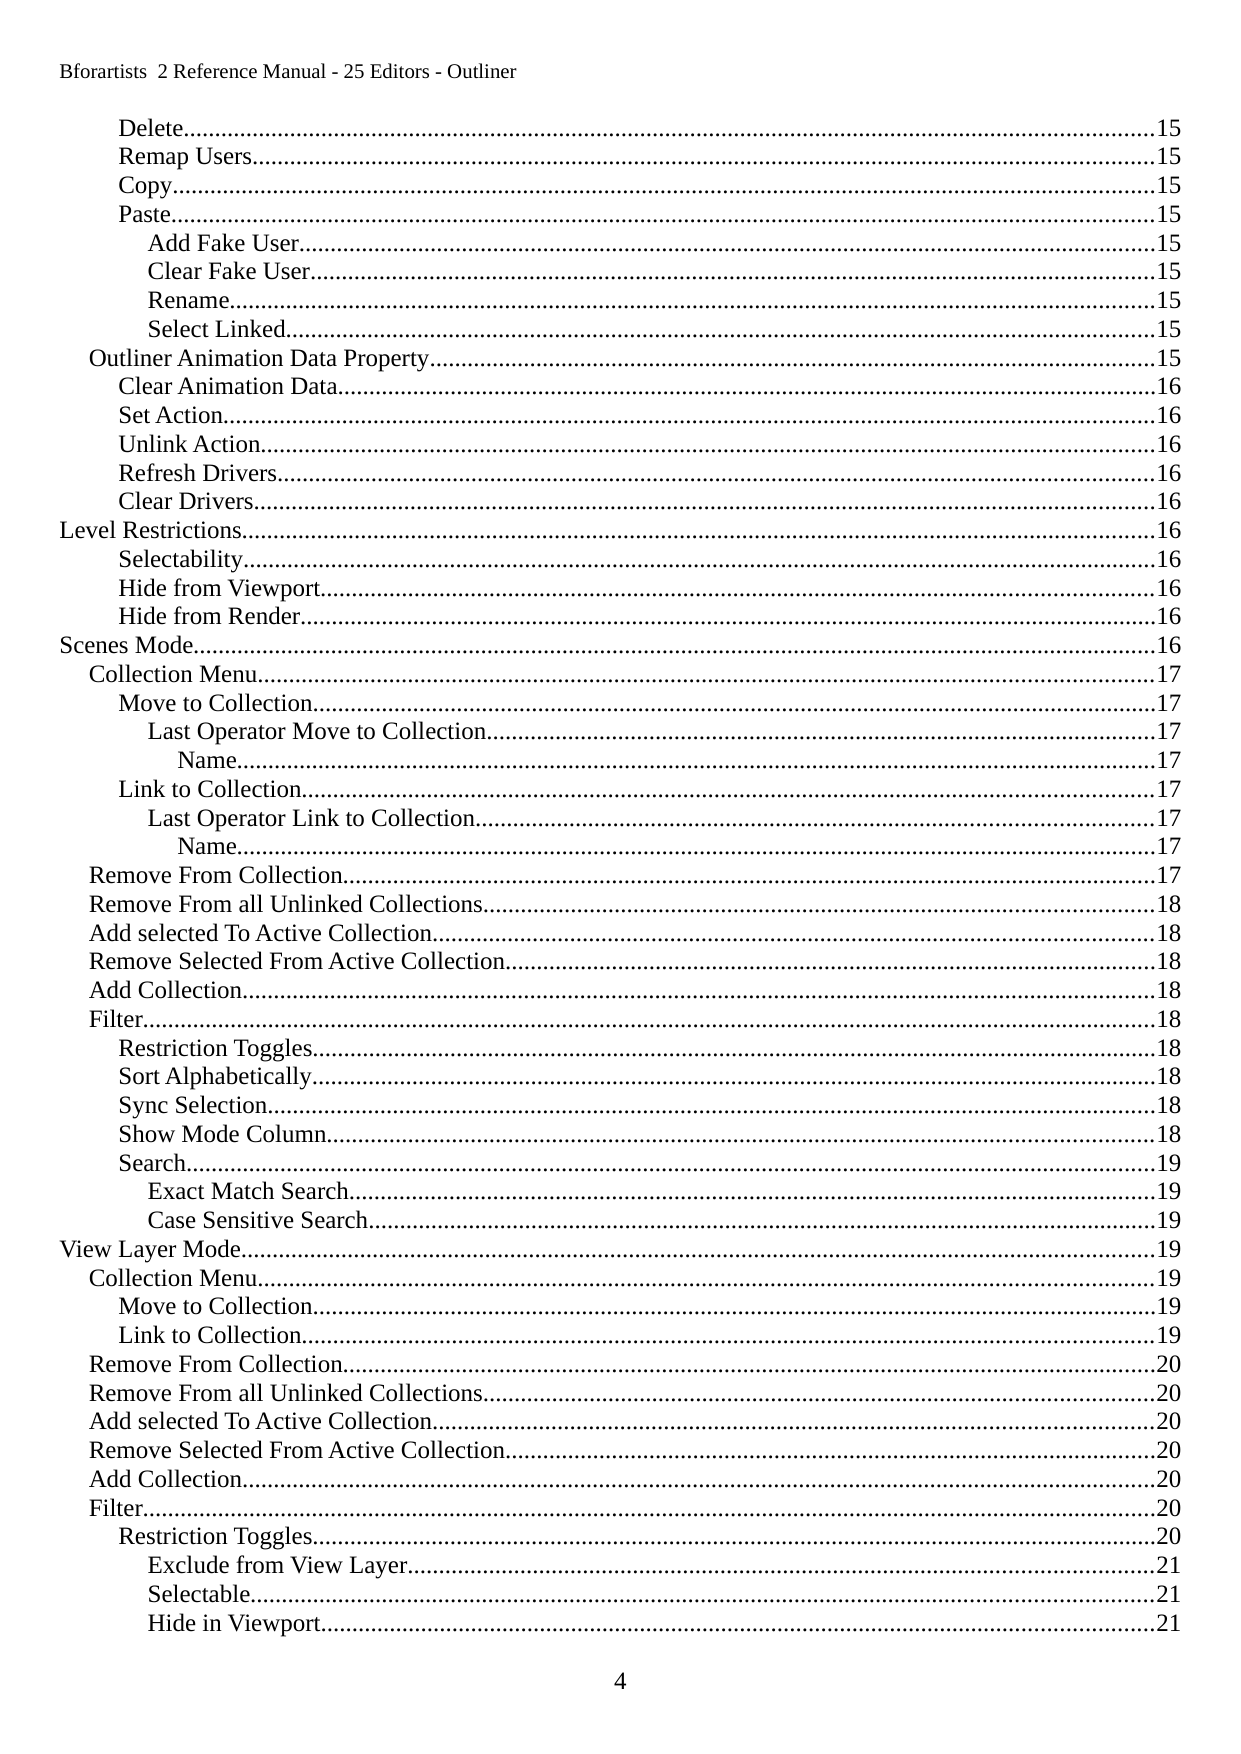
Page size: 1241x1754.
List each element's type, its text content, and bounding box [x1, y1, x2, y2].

text Name 17 [177, 831, 1181, 860]
text Level Restrictions 16 [59, 515, 1181, 544]
text Filter 18 [88, 1004, 1181, 1033]
text Scenes Mode 16 [59, 630, 1181, 659]
text Copy 15 [118, 170, 1181, 199]
text Add Collection 20 [88, 1464, 1181, 1493]
text Outliner Animation Data Property 15 [88, 343, 1181, 371]
text Hide from Viewport 16 [118, 573, 1181, 601]
text Add Fake User 15 [147, 228, 1181, 256]
text Remove From all Unlinked Collections 20 [88, 1378, 1181, 1406]
text Exclude from View Layer 21 [147, 1550, 1181, 1579]
text Add selected To Active Collection 18 [88, 918, 1181, 946]
text Collection Menu 17 [88, 659, 1181, 688]
text Restriction Toggles 20 [118, 1521, 1181, 1550]
text Case Sensitive Search 19 [147, 1205, 1181, 1234]
text Add selected To Active Collection 20 [88, 1406, 1181, 1435]
text Link to Collection 17 [118, 774, 1181, 803]
text Clear Animation Data 16 [118, 371, 1181, 400]
text Remove Selected From Active Collection 18 [88, 946, 1181, 975]
text Selectable 21 [147, 1579, 1181, 1608]
text Last Operator Move to Collection 17 [147, 716, 1181, 745]
text Restriction Toggles 18 [118, 1033, 1181, 1061]
text Rename 15 [147, 285, 1181, 314]
text Move to Collection 17 [118, 688, 1181, 716]
text Filter 20 [88, 1493, 1181, 1521]
text Sort Alphabetically 18 [118, 1061, 1181, 1090]
text Paste 15 [118, 199, 1181, 228]
text Clear Drivers 16 [118, 486, 1181, 515]
text Set Action 16 [118, 400, 1181, 429]
text Remove From all Unlinked Collections 18 [88, 889, 1181, 918]
text Search 19 [118, 1148, 1181, 1176]
text Remove From Collection 17 [88, 860, 1181, 889]
text Hide in Viewport 21 [147, 1608, 1181, 1636]
text Refresh Drivers 16 [118, 458, 1181, 486]
text Clear Fake User 15 [147, 256, 1181, 285]
text Sync Selection 18 [118, 1090, 1181, 1119]
text Collection Menu 19 [88, 1263, 1181, 1291]
text Link to Collection 19 [118, 1320, 1181, 1349]
text Delete 15 [118, 113, 1181, 141]
text Remove Selected From Active Collection 20 [88, 1435, 1181, 1464]
text Select Linked 15 [147, 314, 1181, 343]
text Exact Match Search 19 [147, 1176, 1181, 1205]
text Remove From Collection 20 [88, 1349, 1181, 1378]
text Hide from Render 16 [118, 601, 1181, 630]
text Add Collection 18 [88, 975, 1181, 1004]
text View Layer Mode 19 [59, 1234, 1181, 1263]
text Name 17 [177, 745, 1181, 774]
text Move to Collection 19 [118, 1291, 1181, 1320]
text Selectability 16 [118, 544, 1181, 573]
text Unlink Action 16 [118, 429, 1181, 458]
text Show Mode Column 18 [118, 1119, 1181, 1148]
text Remap Users 15 [118, 141, 1181, 170]
text Last Operator Link to Collection 17 [147, 803, 1181, 831]
